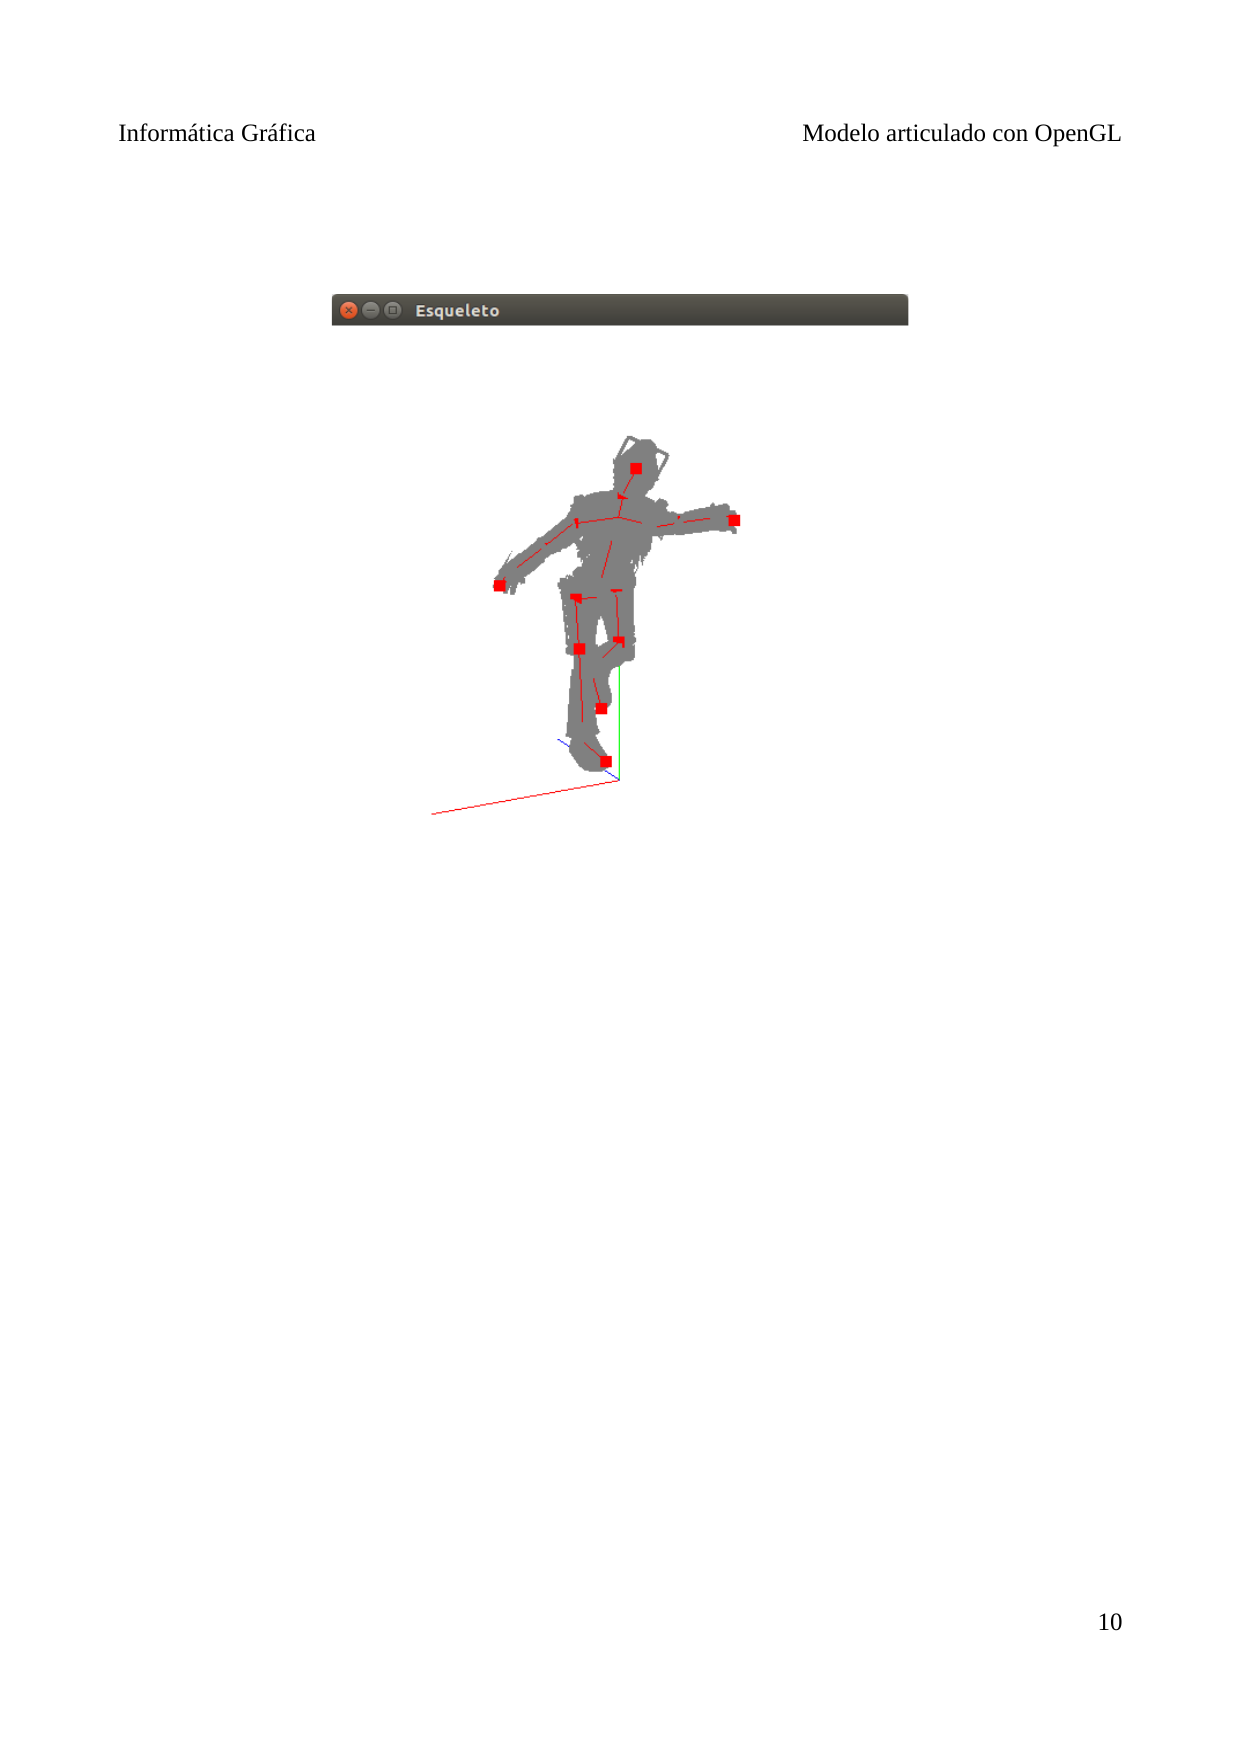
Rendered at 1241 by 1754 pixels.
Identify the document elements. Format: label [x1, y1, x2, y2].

picture [331, 294, 909, 889]
